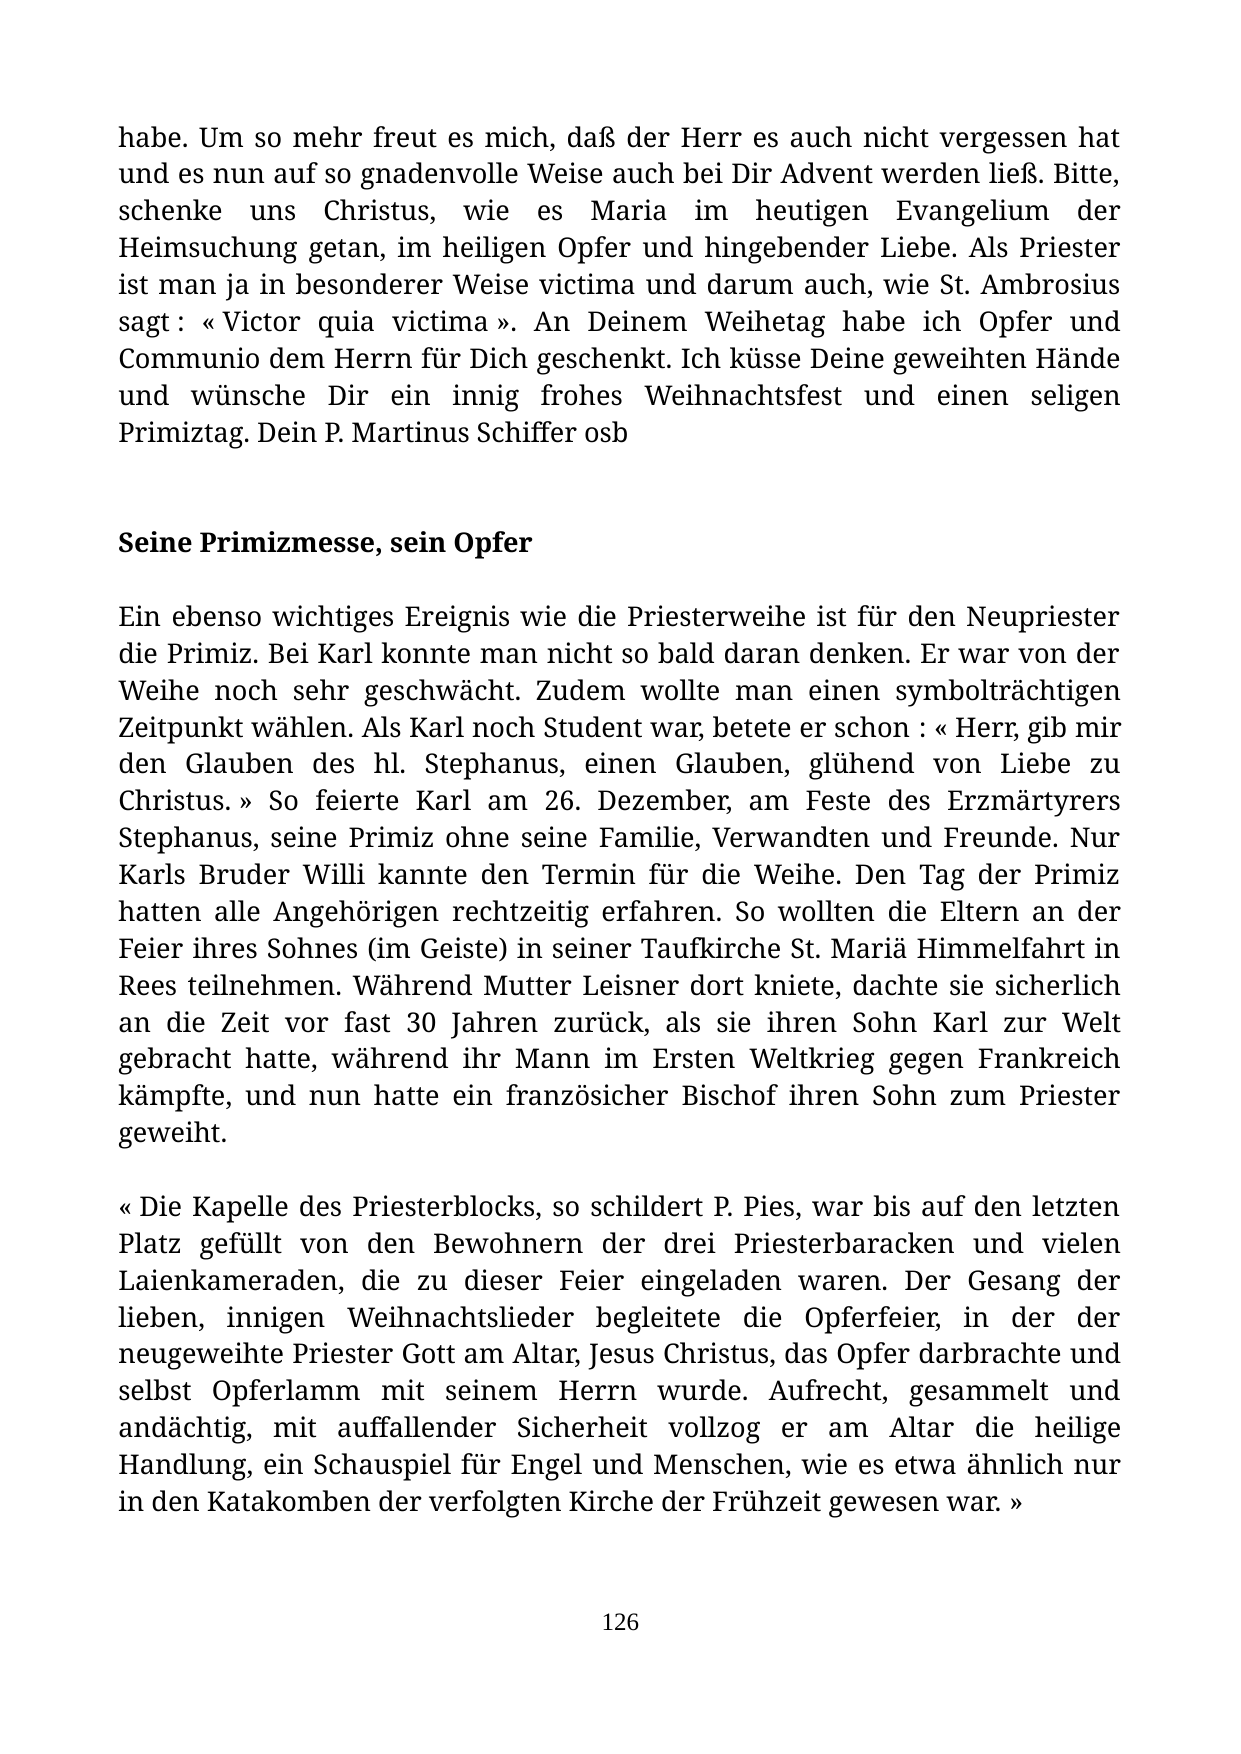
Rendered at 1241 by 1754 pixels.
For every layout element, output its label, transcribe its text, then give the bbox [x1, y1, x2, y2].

text habe. Um so mehr freut es mich, daß der Herr es auch nicht vergessen hat und es nun auf so gnadenvolle Weise auch bei Dir Advent werden ließ. Bitte, schenke uns Christus, wie es Maria im heutigen Evangelium der Heimsuchung getan, im heiligen Opfer und hingebender Liebe. Als Priester ist man ja in besonderer Weise victima und darum auch, wie St. Ambrosius sagt : « Victor quia victima ». An Deinem Weihetag habe ich Opfer und Communio dem Herrn für Dich geschenkt. Ich küsse Deine geweihten Hände und wünsche Dir ein innig frohes Weihnachtsfest und einen seligen Primiztag. Dein P. Martinus Schiffer osb [118, 118, 1122, 450]
text Ein ebenso wichtiges Ereignis wie die Priesterweihe ist für den Neupriester die Primiz. Bei Karl konnte man nicht so bald daran denken. Er war von der Weihe noch sehr geschwächt. Zudem wollte man einen symbolträchtigen Zeitpunkt wählen. Als Karl noch Student war, betete er schon : « Herr, gib mir den Glauben des hl. Stephanus, einen Glauben, glühend von Liebe zu Christus. » So feierte Karl am 26. Dezember, am Feste des Erzmärtyrers Stephanus, seine Primiz ohne seine Familie, Verwandten und Freunde. Nur Karls Bruder Willi kannte den Termin für die Weihe. Den Tag der Primiz hatten alle Angehörigen rechtzeitig erfahren. So wollten die Eltern an der Feier ihres Sohnes (im Geiste) in seiner Taufkirche St. Mariä Himmelfahrt in Rees teilnehmen. Während Mutter Leisner dort kniete, dachte sie sicherlich an die Zeit vor fast 30 Jahren zurück, als sie ihren Sohn Karl zur Welt gebracht hatte, während ihr Mann im Ersten Weltkrieg gegen Frankreich kämpfte, und nun hatte ein französicher Bischof ihren Sohn zum Priester geweiht. [118, 597, 1122, 1151]
text Seine Primizmesse, sein Opfer [118, 524, 1122, 561]
text « Die Kapelle des Priesterblocks, so schildert P. Pies, war bis auf den letzten Platz gefüllt von den Bewohnern der drei Priesterbaracken und vielen Laienkameraden, die zu dieser Feier eingeladen waren. Der Gesang der lieben, innigen Weihnachtslieder begleitete die Opferfeier, in der der neugeweihte Priester Gott am Altar, Jesus Christus, das Opfer darbrachte und selbst Opferlamm mit seinem Herrn wurde. Aufrecht, gesammelt und andächtig, mit auffallender Sicherheit vollzog er am Altar die heilige Handlung, ein Schauspiel für Engel und Menschen, wie es etwa ähnlich nur in den Katakomben der verfolgten Kirche der Frühzeit gewesen war. » [118, 1187, 1122, 1519]
